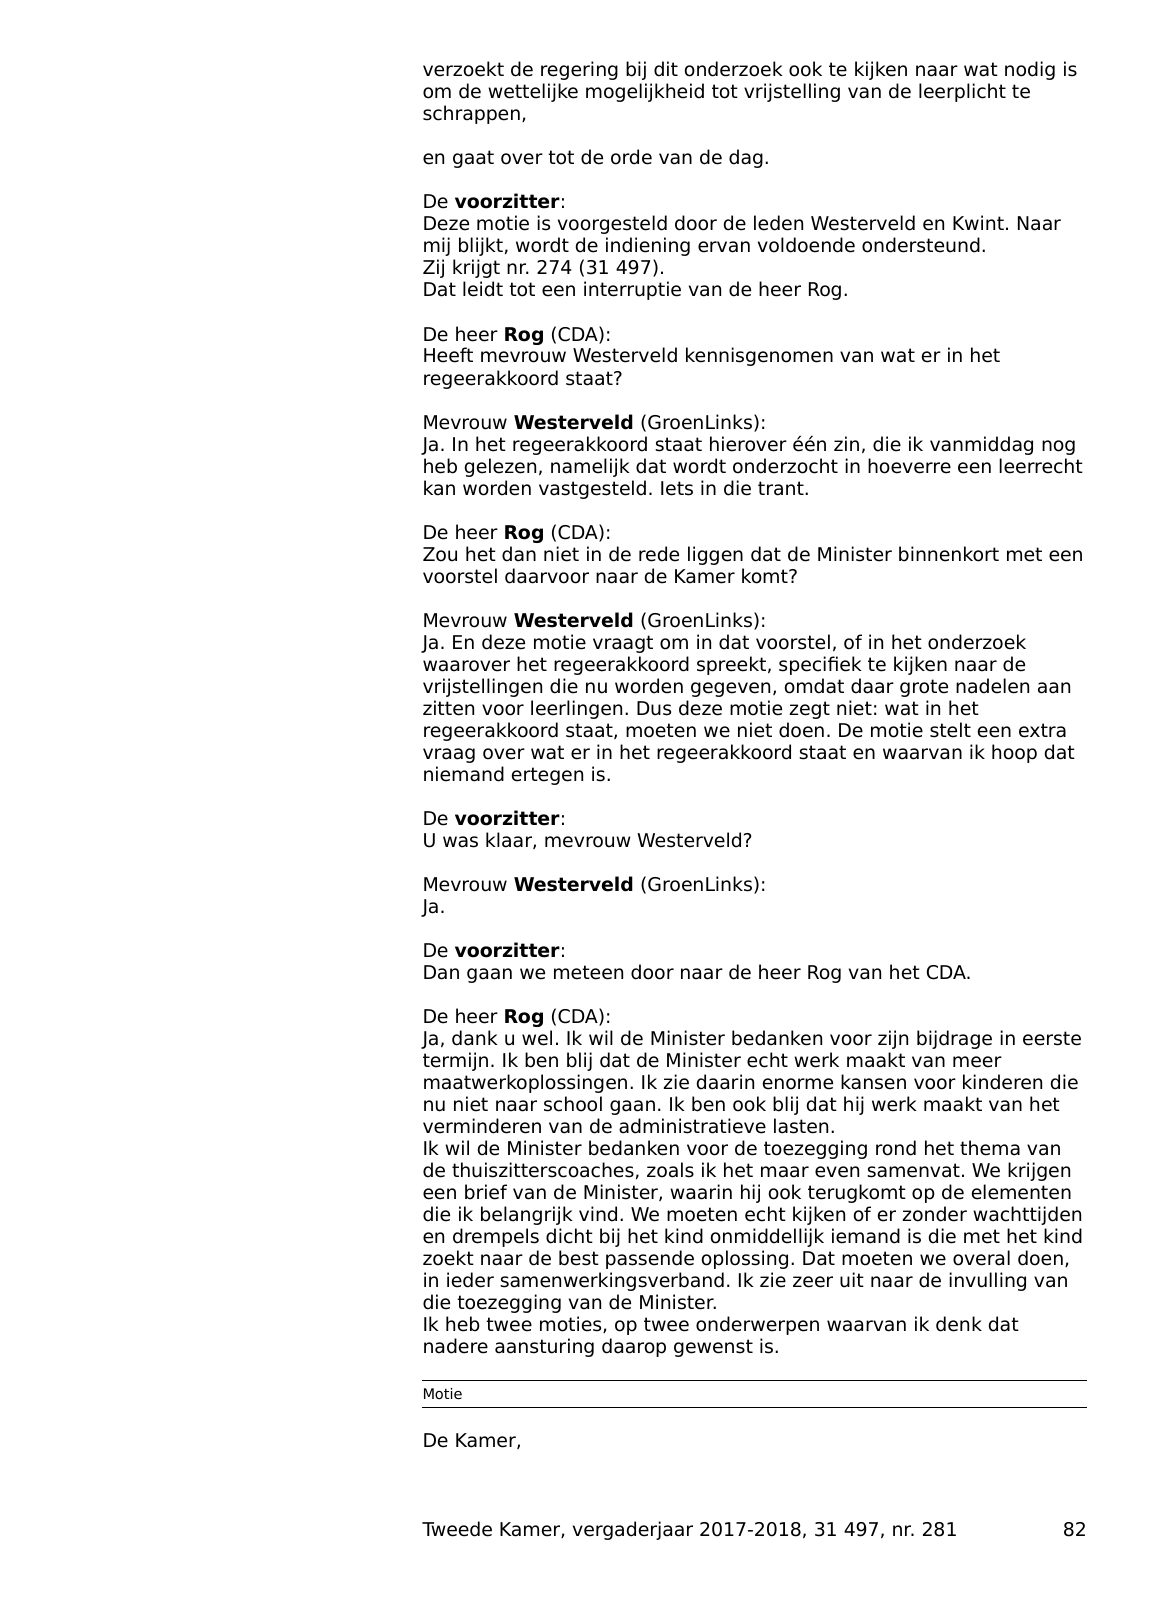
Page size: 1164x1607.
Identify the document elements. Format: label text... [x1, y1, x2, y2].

text Deze motie is voorgesteld door de leden Westerveld en Kwint. Naar mij blijkt, wordt de indiening ervan voldoende ondersteund. [422, 213, 1087, 257]
text Mevrouw Westerveld (GroenLinks): [422, 610, 1087, 632]
text Ja. En deze motie vraagt om in dat voorstel, of in het onderzoek waarover het regeerakkoord spreekt, specifiek te kijken naar de vrijstellingen die nu worden gegeven, omdat daar grote nadelen aan zitten voor leerlingen. Dus deze motie zegt niet: wat in het regeerakkoord staat, moeten we niet doen. De motie stelt een extra vraag over wat er in het regeerakkoord staat en waarvan ik hoop dat niemand ertegen is. [422, 632, 1087, 786]
text De heer Rog (CDA): [422, 522, 1087, 544]
text Zou het dan niet in de rede liggen dat de Minister binnenkort met een voorstel daarvoor naar de Kamer komt? [422, 544, 1087, 588]
text Heeft mevrouw Westerveld kennisgenomen van wat er in het regeerakkoord staat? [422, 345, 1087, 389]
text Ja. [422, 896, 1087, 918]
text De heer Rog (CDA): [422, 1006, 1087, 1028]
text Mevrouw Westerveld (GroenLinks): [422, 412, 1087, 433]
text U was klaar, mevrouw Westerveld? [422, 830, 1087, 852]
text De heer Rog (CDA): [422, 323, 1087, 345]
text Ja. In het regeerakkoord staat hierover één zin, die ik vanmiddag nog heb gelezen, namelijk dat wordt onderzocht in hoeverre een leerrecht kan worden vastgesteld. Iets in die trant. [422, 433, 1087, 499]
text De voorzitter: [422, 191, 1087, 213]
text Ja, dank u wel. Ik wil de Minister bedanken voor zijn bijdrage in eerste termijn. Ik ben blij dat de Minister echt werk maakt van meer maatwerkoplossingen. Ik zie daarin enorme kansen voor kinderen die nu niet naar school gaan. Ik ben ook blij dat hij werk maakt van het verminderen van de administratieve lasten. [422, 1028, 1087, 1138]
text Dan gaan we meteen door naar de heer Rog van het CDA. [422, 962, 1087, 984]
text De Kamer, [422, 1430, 1087, 1452]
text verzoekt de regering bij dit onderzoek ook te kijken naar wat nodig is om de wettelijke mogelijkheid tot vrijstelling van de leerplicht te schrappen, [422, 59, 1087, 125]
text Zij krijgt nr. 274 (31 497). [422, 257, 1087, 279]
text De voorzitter: [422, 940, 1087, 962]
text Mevrouw Westerveld (GroenLinks): [422, 874, 1087, 896]
text Ik wil de Minister bedanken voor de toezegging rond het thema van de thuiszitterscoaches, zoals ik het maar even samenvat. We krijgen een brief van de Minister, waarin hij ook terugkomt op de elementen die ik belangrijk vind. We moeten echt kijken of er zonder wachttijden en drempels dicht bij het kind onmiddellijk iemand is die met het kind zoekt naar de best passende oplossing. Dat moeten we overal doen, in ieder samenwerkingsverband. Ik zie zeer uit naar de invulling van die toezegging van de Minister. [422, 1138, 1087, 1314]
text Dat leidt tot een interruptie van de heer Rog. [422, 279, 1087, 301]
text De voorzitter: [422, 808, 1087, 830]
text en gaat over tot de orde van de dag. [422, 147, 1087, 169]
text Ik heb twee moties, op twee onderwerpen waarvan ik denk dat nadere aansturing daarop gewenst is. [422, 1314, 1087, 1358]
table_header Motie [422, 1381, 1087, 1407]
